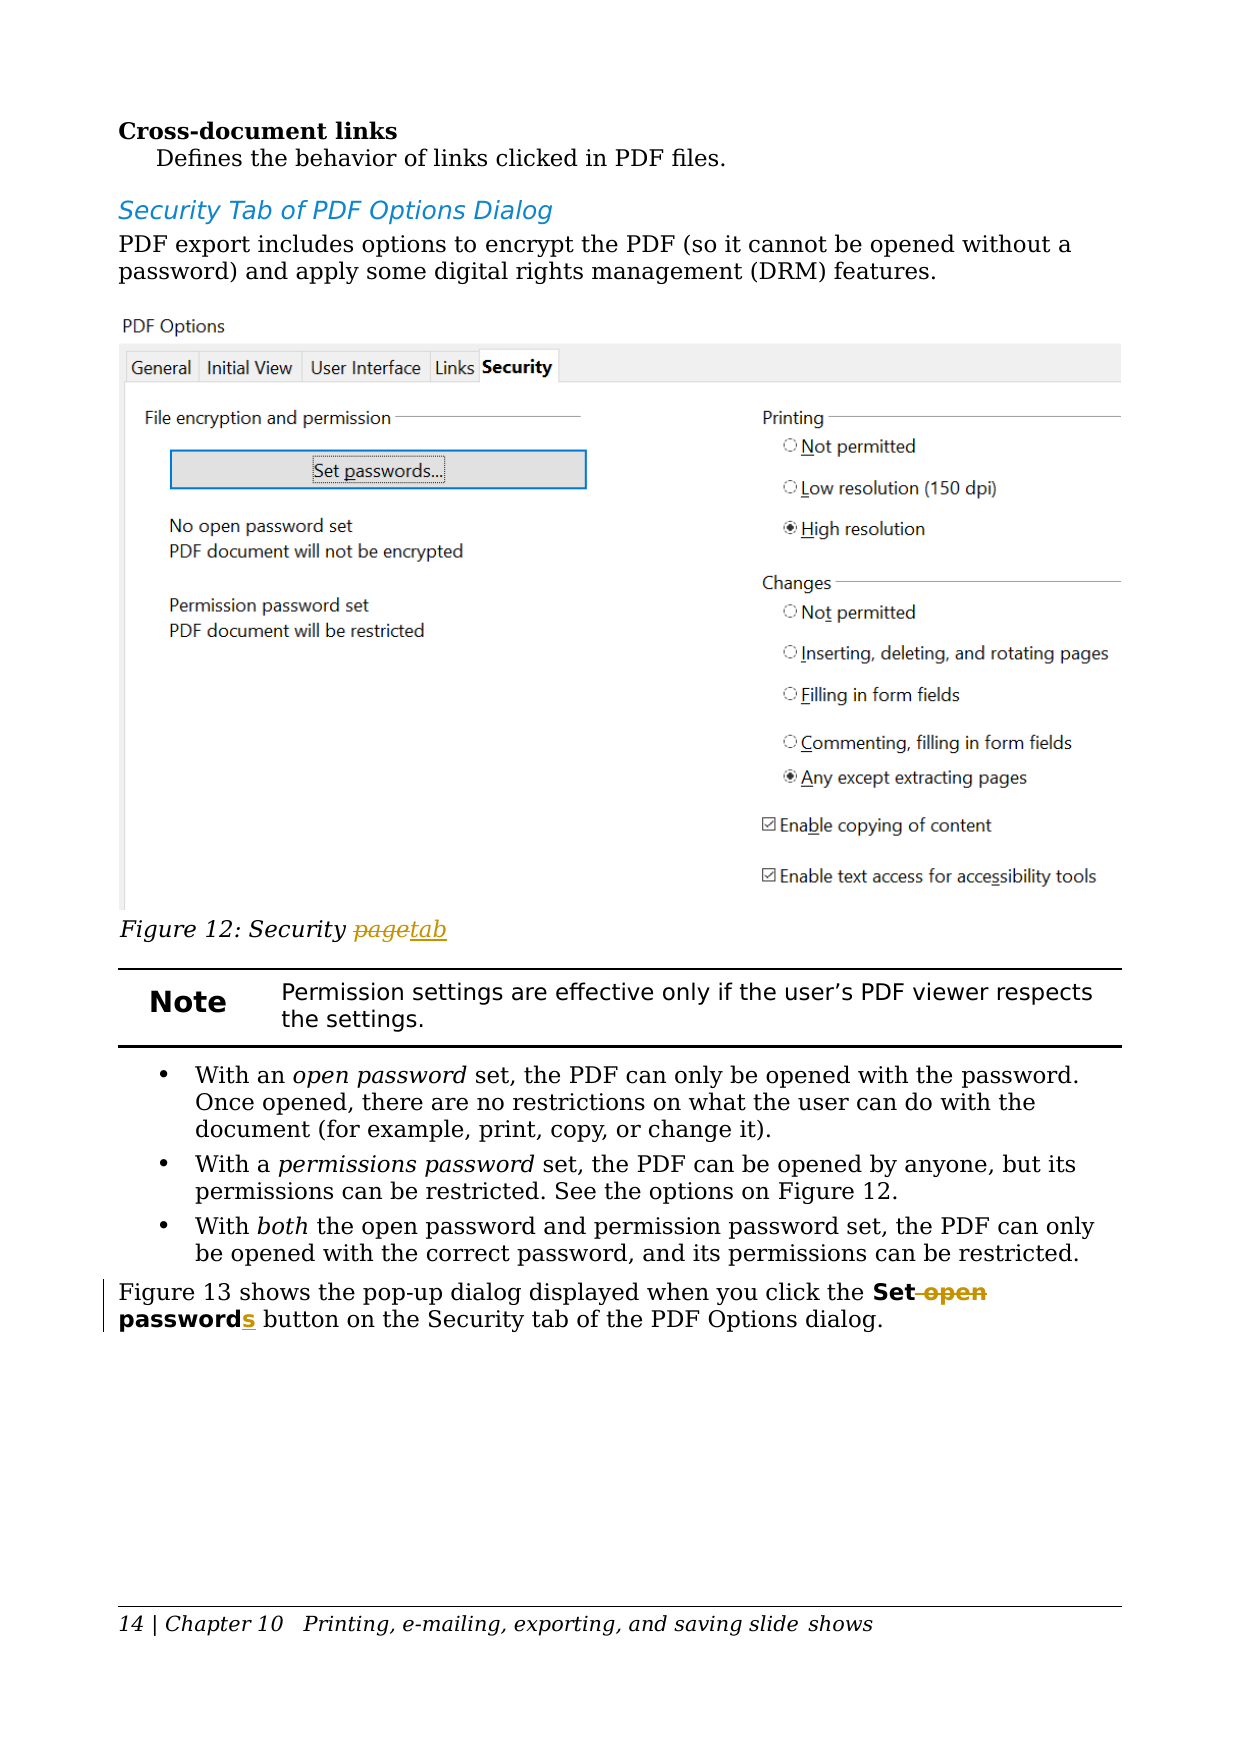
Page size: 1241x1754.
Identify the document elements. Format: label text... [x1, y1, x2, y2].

list With an open password set, the PDF can only be opened with the password. Once opened, there are no restrictions on what the user can do with the document (for example, print, copy, or change it). [156, 1060, 1122, 1142]
table_header Note [118, 970, 257, 1045]
subtitle Security Tab of PDF Options Dialog [118, 196, 1122, 225]
picture [119, 309, 1121, 910]
text Cross-document links [118, 118, 1122, 145]
text Defines the behavior of links clicked in PDF files. [156, 145, 1122, 172]
text Figure 13 shows the pop-up dialog displayed when you click the Set passwords button on the Security tab of the PDF Options dialog. [118, 1279, 1122, 1332]
text PDF export includes options to encrypt the PDF (so it cannot be opened without a password) and apply some digital rights management (DRM) features. [118, 232, 1122, 285]
text Figure 12: Security tab [120, 916, 1121, 943]
table_header Permission settings are effective only if the user’s PDF viewer respects the settings. [258, 970, 1122, 1045]
list With both the open password and permission password set, the PDF can only be opened with the correct password, and its permissions can be restricted. [156, 1211, 1122, 1267]
list With a permissions password set, the PDF can be opened by anyone, but its permissions can be restricted. See the options on Figure 12. [156, 1149, 1122, 1204]
